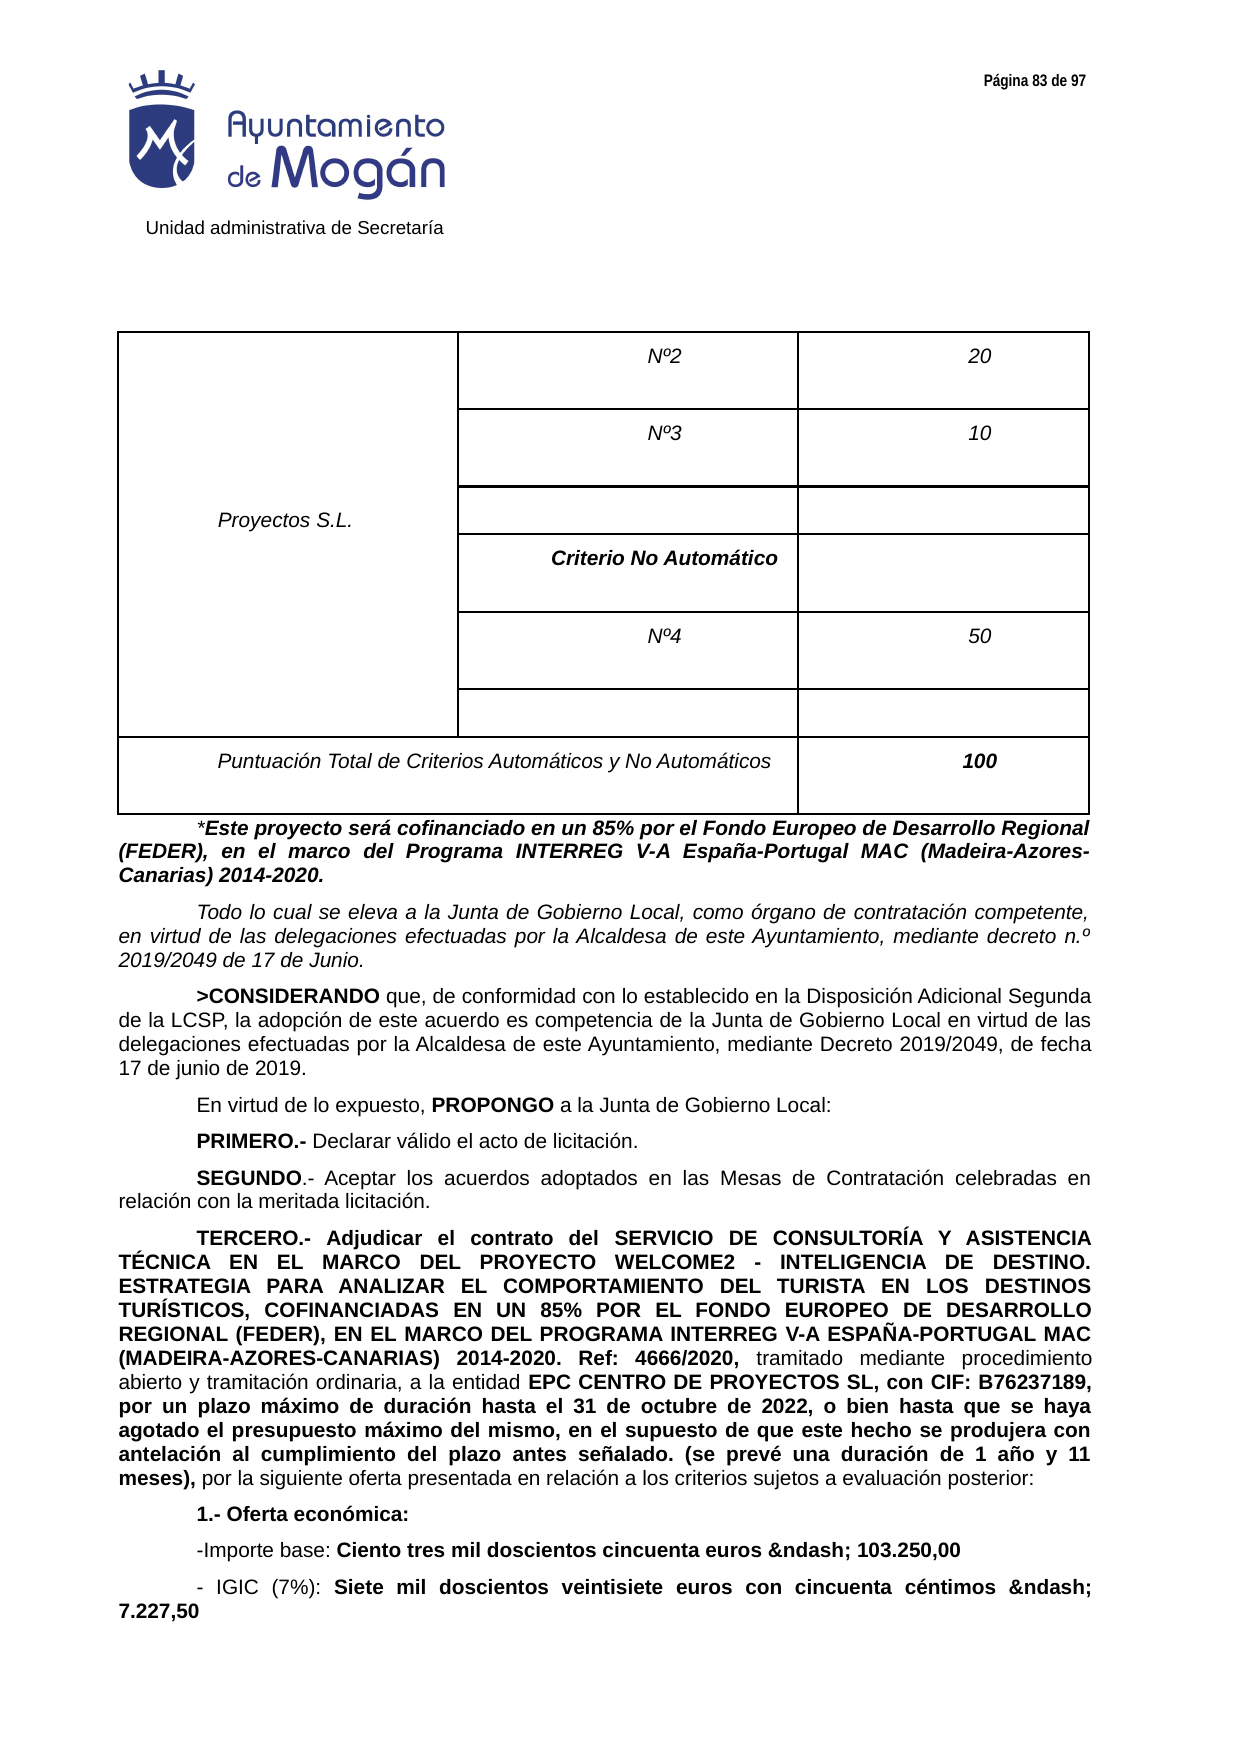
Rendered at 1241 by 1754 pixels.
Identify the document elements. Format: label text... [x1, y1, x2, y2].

table_cell Criterio No Automático [459, 535, 797, 611]
table_cell Proyectos S.L. [119, 333, 457, 736]
text -Importe base: Ciento tres mil doscientos cincuenta euros &ndash; 103.250,00 [118, 1538, 1092, 1562]
table_cell Nº4 [459, 613, 797, 688]
table_cell [459, 690, 797, 736]
table_cell [459, 488, 797, 533]
table_cell 20 [799, 333, 1088, 408]
text - IGIC (7%): Siete mil doscientos veintisiete euros con cincuenta céntimos &ndash; 7.227,50 [118, 1575, 1092, 1623]
table_cell [799, 535, 1088, 611]
text PRIMERO.- Declarar válido el acto de licitación. [118, 1129, 1092, 1153]
table_cell Nº2 [459, 333, 797, 408]
text En virtud de lo expuesto, PROPONGO a la Junta de Gobierno Local: [118, 1092, 1092, 1116]
table_cell [799, 488, 1088, 533]
text >CONSIDERANDO que, de conformidad con lo establecido en la Disposición Adicional Segunda de la LCSP, la adopción de este acuerdo es competencia de la Junta de Gobierno Local en virtud de las delegaciones efectuadas por la Alcaldesa de este Ayuntamiento, mediante Decreto 2019/2049, de fecha 17 de junio de 2019. [118, 984, 1092, 1080]
picture [128, 70, 445, 206]
text 1.- Oferta económica: [118, 1502, 1092, 1526]
text SEGUNDO.- Aceptar los acuerdos adoptados en las Mesas de Contratación celebradas en relación con la meritada licitación. [118, 1165, 1092, 1213]
text *Este proyecto será cofinanciado en un 85% por el Fondo Europeo de Desarrollo Regional (FEDER), en el marco del Programa INTERREG V-A España-Portugal MAC (Madeira-Azores-Canarias) 2014-2020. [118, 815, 1092, 887]
table_cell 100 [799, 738, 1088, 813]
table_cell Nº3 [459, 410, 797, 485]
table_cell 50 [799, 613, 1088, 688]
table_cell 10 [799, 410, 1088, 485]
table_cell Puntuación Total de Criterios Automáticos y No Automáticos [119, 738, 797, 813]
text TERCERO.- Adjudicar el contrato del SERVICIO DE CONSULTORÍA Y ASISTENCIA TÉCNICA EN EL MARCO DEL PROYECTO WELCOME2 - INTELIGENCIA DE DESTINO. ESTRATEGIA PARA ANALIZAR EL COMPORTAMIENTO DEL TURISTA EN LOS DESTINOS TURÍSTICOS, COFINANCIADAS EN UN 85% POR EL FONDO EUROPEO DE DESARROLLO REGIONAL (FEDER), EN EL MARCO DEL PROGRAMA INTERREG V-A ESPAÑA-PORTUGAL MAC (MADEIRA-AZORES-CANARIAS) 2014-2020. Ref: 4666/2020, tramitado mediante procedimiento abierto y tramitación ordinaria, a la entidad EPC CENTRO DE PROYECTOS SL, con CIF: B76237189, por un plazo máximo de duración hasta el 31 de octubre de 2022, o bien hasta que se haya agotado el presupuesto máximo del mismo, en el supuesto de que este hecho se produjera con antelación al cumplimiento del plazo antes señalado. (se prevé una duración de 1 año y 11 meses), por la siguiente oferta presentada en relación a los criterios sujetos a evaluación posterior: [118, 1226, 1092, 1489]
table_cell [799, 690, 1088, 736]
text Todo lo cual se eleva a la Junta de Gobierno Local, como órgano de contratación competente, en virtud de las delegaciones efectuadas por la Alcaldesa de este Ayuntamiento, mediante decreto n.º 2019/2049 de 17 de Junio. [118, 900, 1092, 972]
